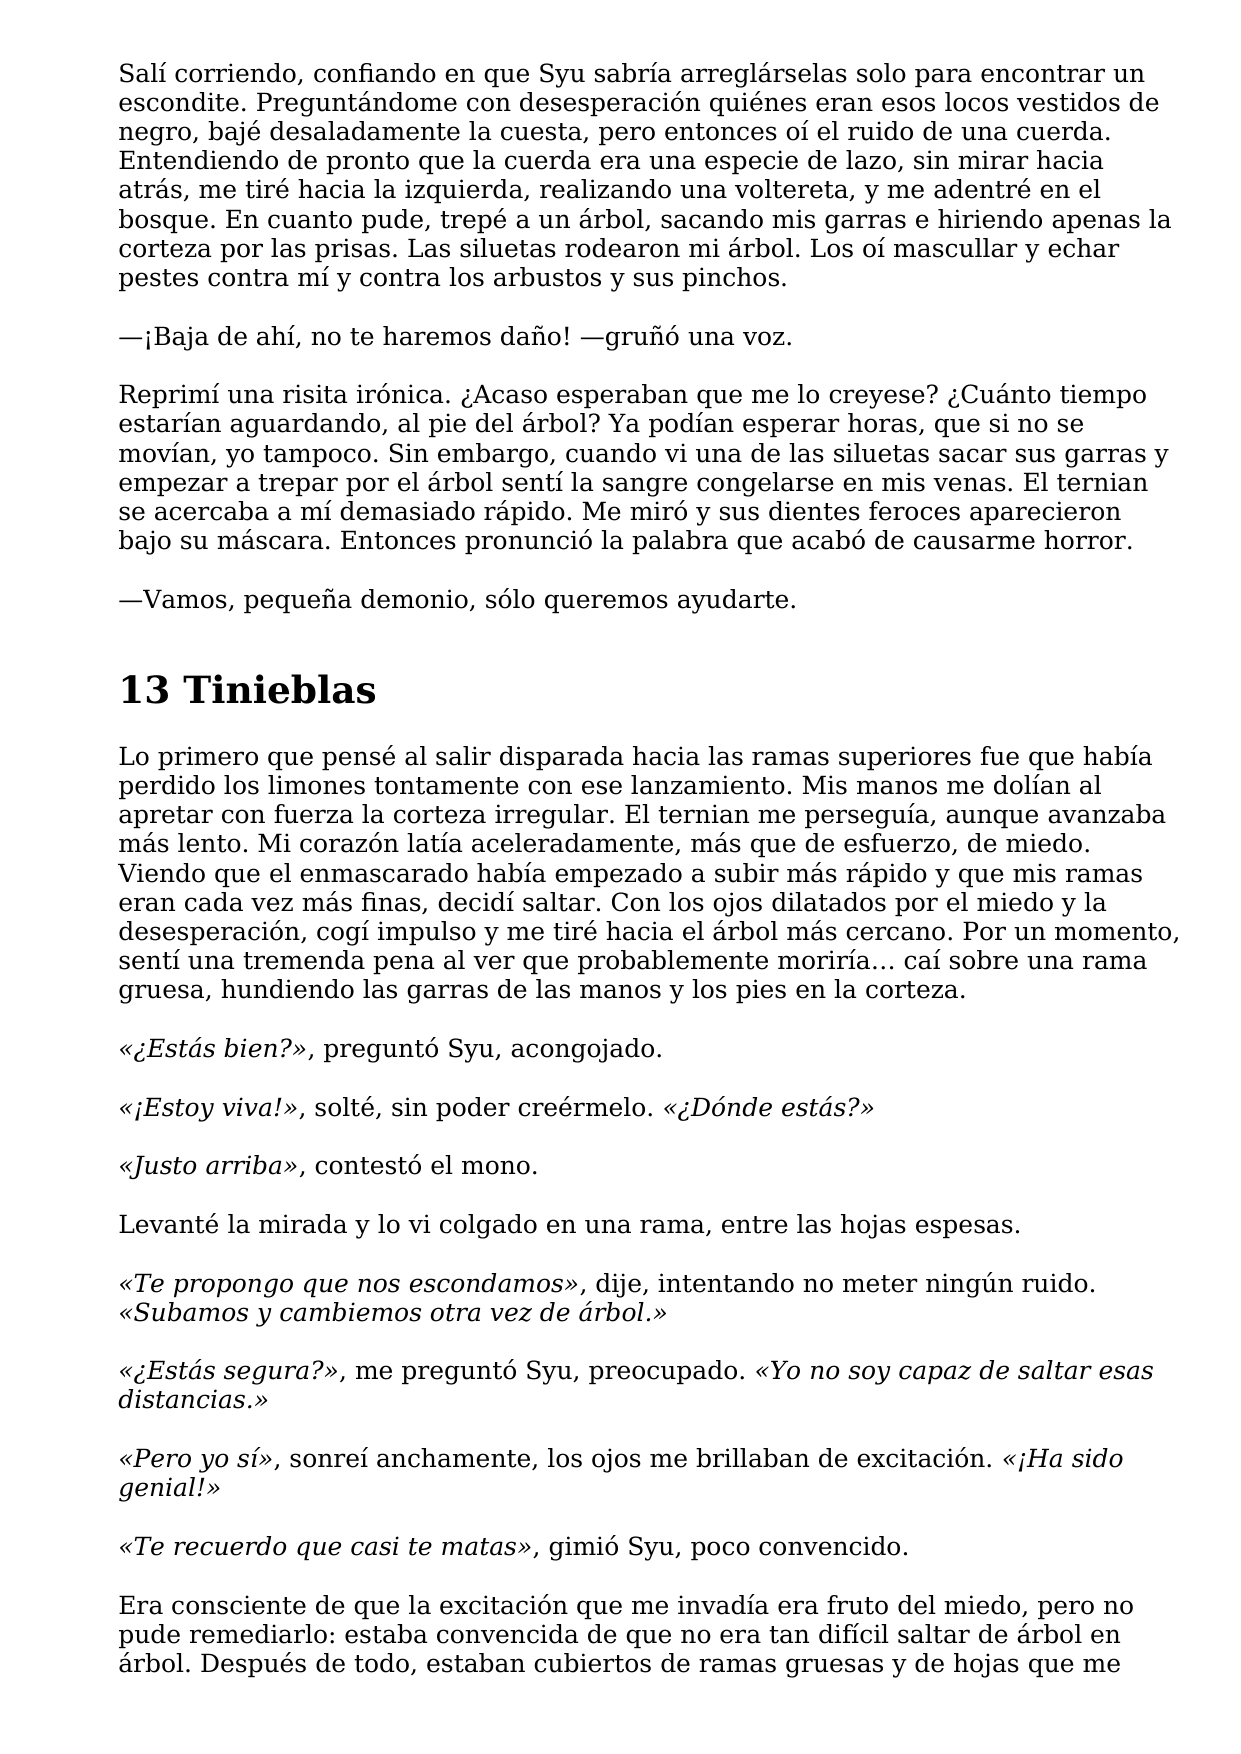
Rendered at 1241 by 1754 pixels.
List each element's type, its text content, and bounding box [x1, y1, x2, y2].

text «Justo arriba», contestó el mono. [118, 1151, 1181, 1181]
text «¡Estoy viva!», solté, sin poder creérmelo. «¿Dónde estás?» [118, 1093, 1181, 1122]
subtitle 13 Tinieblas [118, 669, 1181, 713]
text Salí corriendo, confiando en que Syu sabría arreglárselas solo para encontrar un escondite. Preguntándome con desesperación quiénes eran esos locos vestidos de negro, bajé desaladamente la cuesta, pero entonces oí el ruido de una cuerda. Entendiendo de pronto que la cuerda era una especie de lazo, sin mirar hacia atrás, me tiré hacia la izquierda, realizando una voltereta, y me adentré en el bosque. En cuanto pude, trepé a un árbol, sacando mis garras e hiriendo apenas la corteza por las prisas. Las siluetas rodearon mi árbol. Los oí mascullar y echar pestes contra mí y contra los arbustos y sus pinchos. [118, 59, 1181, 292]
text Reprimí una risita irónica. ¿Acaso esperaban que me lo creyese? ¿Cuánto tiempo estarían aguardando, al pie del árbol? Ya podían esperar horas, que si no se movían, yo tampoco. Sin embargo, cuando vi una de las siluetas sacar sus garras y empezar a trepar por el árbol sentí la sangre congelarse en mis venas. El ternian se acercaba a mí demasiado rápido. Me miró y sus dientes feroces aparecieron bajo su máscara. Entonces pronunció la palabra que acabó de causarme horror. [118, 381, 1181, 556]
text —Vamos, pequeña demonio, sólo queremos ayudarte. [118, 585, 1181, 614]
text «¿Estás segura?», me preguntó Syu, preocupado. «Yo no soy capaz de saltar esas distancias.» [118, 1357, 1181, 1415]
text Era consciente de que la excitación que me invadía era fruto del miedo, pero no pude remediarlo: estaba convencida de que no era tan difícil saltar de árbol en árbol. Después de todo, estaban cubiertos de ramas gruesas y de hojas que me [118, 1591, 1181, 1678]
text —¡Baja de ahí, no te haremos daño! —gruñó una voz. [118, 322, 1181, 351]
text «¿Estás bien?», preguntó Syu, acongojado. [118, 1034, 1181, 1063]
text Levanté la mirada y lo vi colgado en una rama, entre las hojas espesas. [118, 1210, 1181, 1239]
text «Te propongo que nos escondamos», dije, intentando no meter ningún ruido. «Subamos y cambiemos otra vez de árbol.» [118, 1269, 1181, 1327]
text «Te recuerdo que casi te matas», gimió Syu, poco convencido. [118, 1532, 1181, 1561]
text Lo primero que pensé al salir disparada hacia las ramas superiores fue que había perdido los limones tontamente con ese lanzamiento. Mis manos me dolían al apretar con fuerza la corteza irregular. El ternian me perseguía, aunque avanzaba más lento. Mi corazón latía aceleradamente, más que de esfuerzo, de miedo. Viendo que el enmascarado había empezado a subir más rápido y que mis ramas eran cada vez más finas, decidí saltar. Con los ojos dilatados por el miedo y la desesperación, cogí impulso y me tiré hacia el árbol más cercano. Por un momento, sentí una tremenda pena al ver que probablemente moriría… caí sobre una rama gruesa, hundiendo las garras de las manos y los pies en la corteza. [118, 742, 1181, 1005]
text «Pero yo sí», sonreí anchamente, los ojos me brillaban de excitación. «¡Ha sido genial!» [118, 1444, 1181, 1503]
